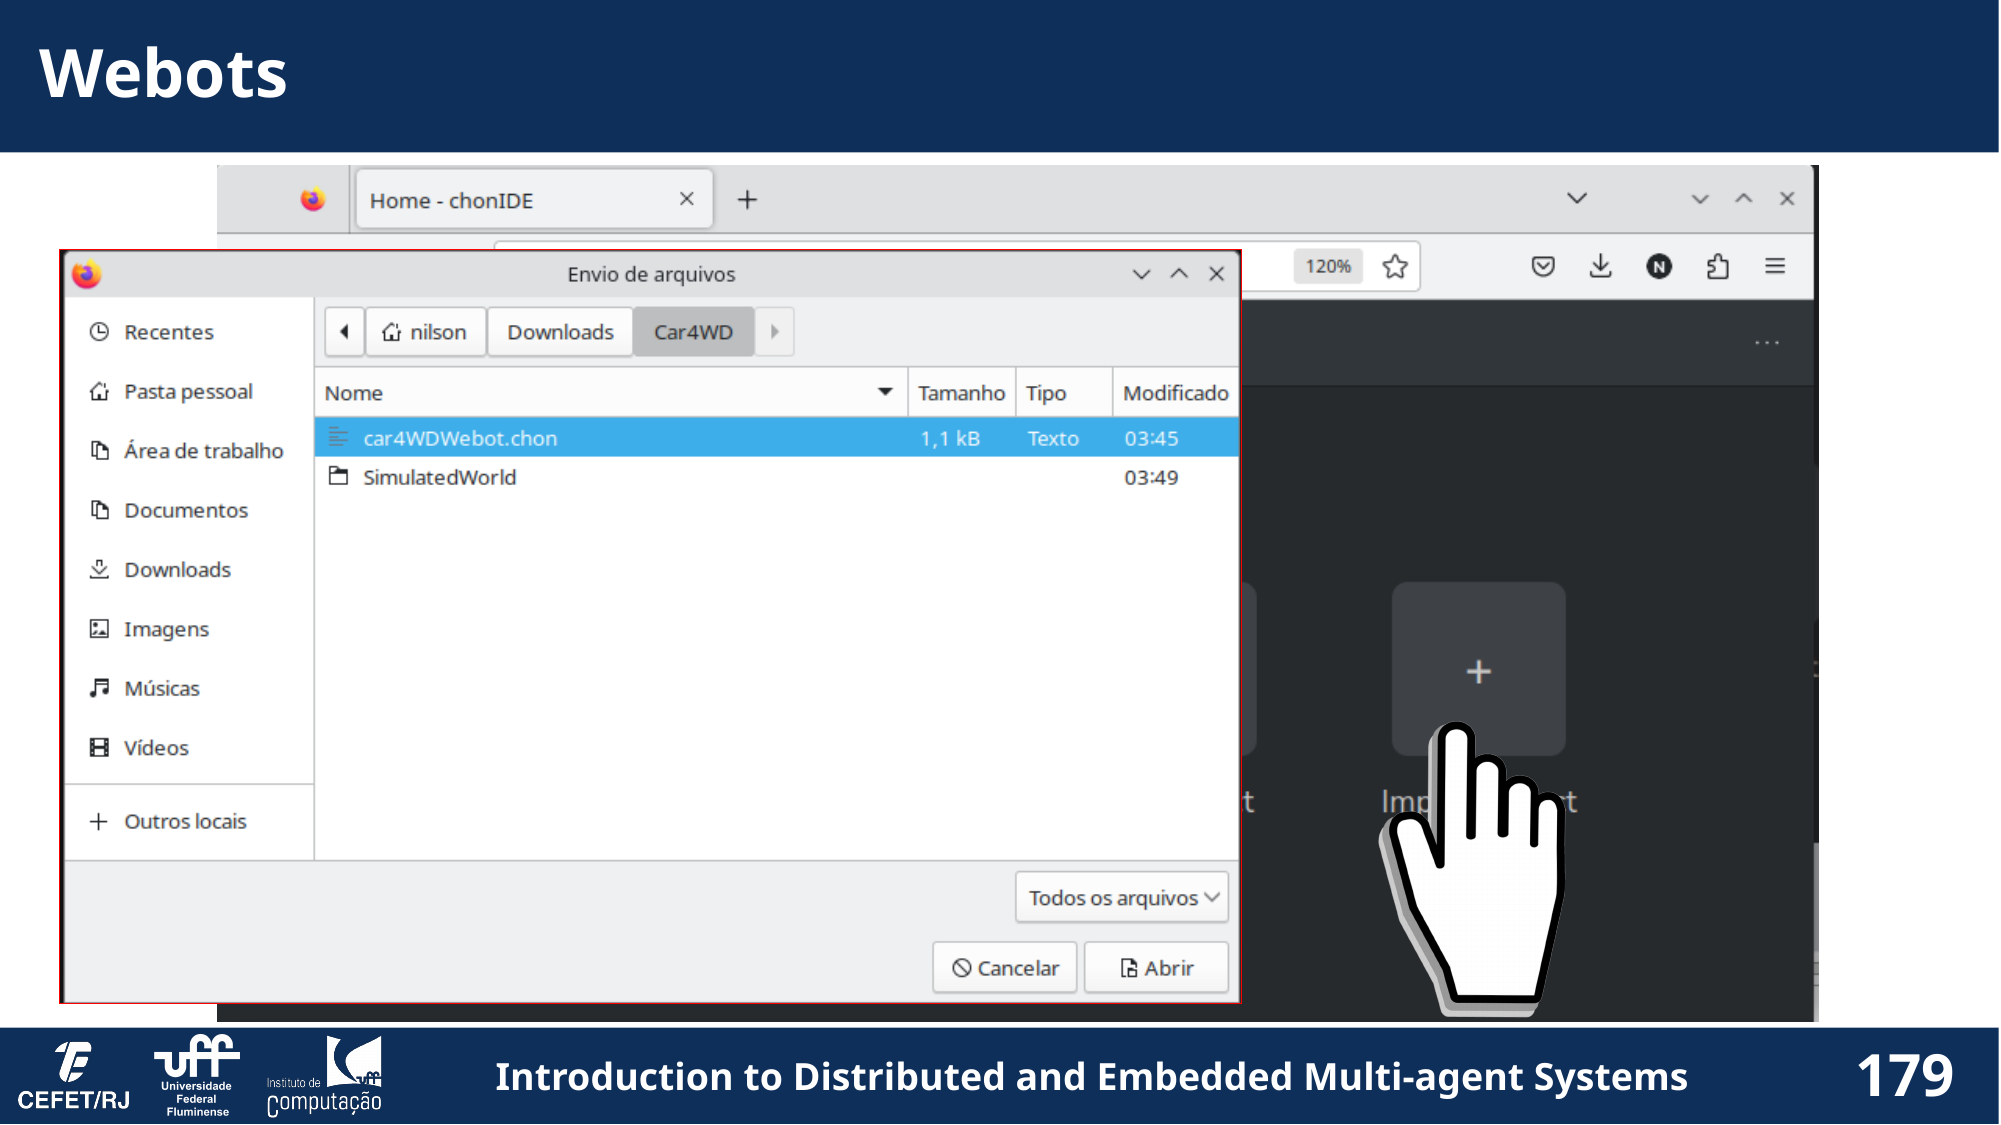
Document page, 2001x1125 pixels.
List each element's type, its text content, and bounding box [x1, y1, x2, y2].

text_box Webots [25, 23, 1998, 116]
picture [59, 165, 1819, 1022]
picture [18, 1021, 129, 1125]
picture [265, 1033, 383, 1118]
picture [153, 1033, 241, 1121]
